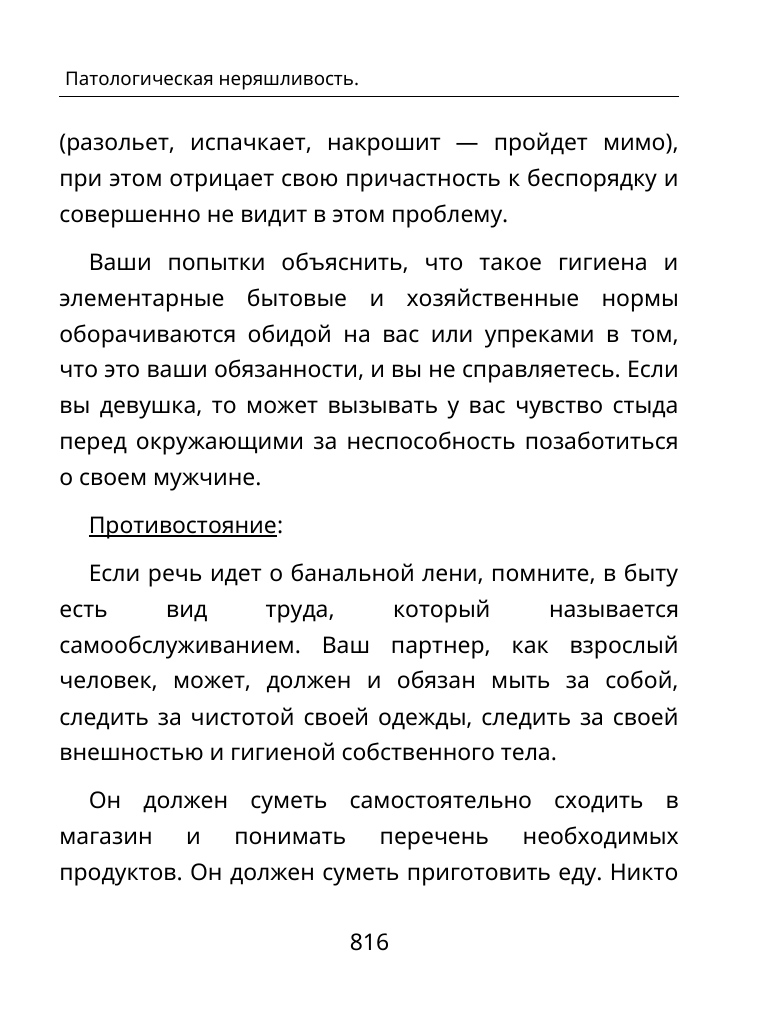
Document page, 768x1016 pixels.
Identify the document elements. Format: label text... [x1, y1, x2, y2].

text (разольет, испачкает, накрошит — пройдет мимо), при этом отрицает свою причастность к беспорядку и совершенно не видит в этом проблему. [59, 126, 679, 229]
text Он должен суметь самостоятельно сходить в магазин и понимать перечень необходимых продуктов. Он должен суметь приготовить еду. Никто [59, 784, 679, 887]
text Если речь идет о банальной лени, помните, в быту есть вид труда, который называется самообслуживанием. Ваш партнер, как взрослый человек, может, должен и обязан мыть за собой, следить за чистотой своей одежды, следить за своей внешностью и гигиеной собственного тела. [59, 557, 679, 768]
text Ваши попытки объяснить, что такое гигиена и элементарные бытовые и хозяйственные нормы оборачиваются обидой на вас или упреками в том, что это ваши обязанности, и вы не справляетесь. Если вы девушка, то может вызывать у вас чувство стыда перед окружающими за неспособность позаботиться о своем мужчине. [59, 246, 679, 492]
text Противостояние: [59, 509, 679, 540]
